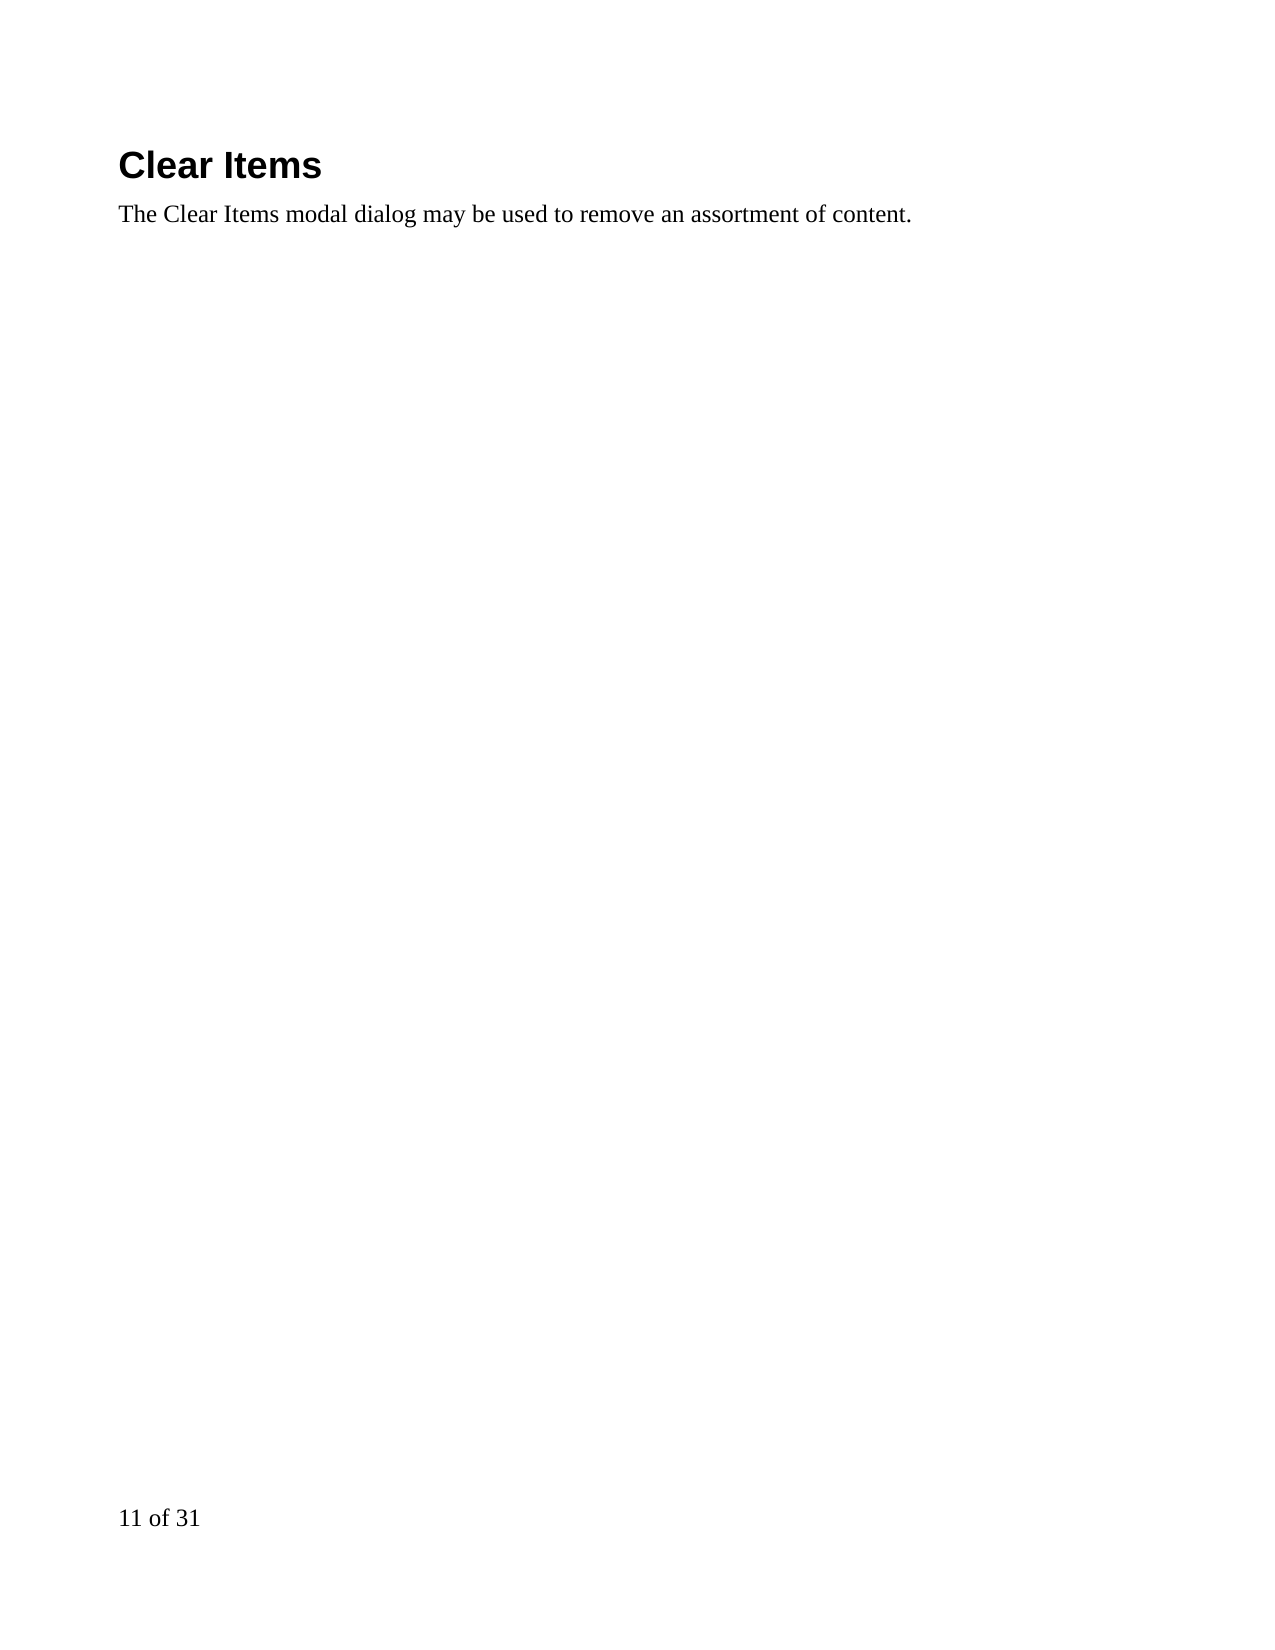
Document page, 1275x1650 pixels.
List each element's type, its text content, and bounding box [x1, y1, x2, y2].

subtitle Clear Items [118, 143, 1157, 187]
text The Clear Items modal dialog may be used to remove an assortment of content. [118, 199, 1157, 228]
